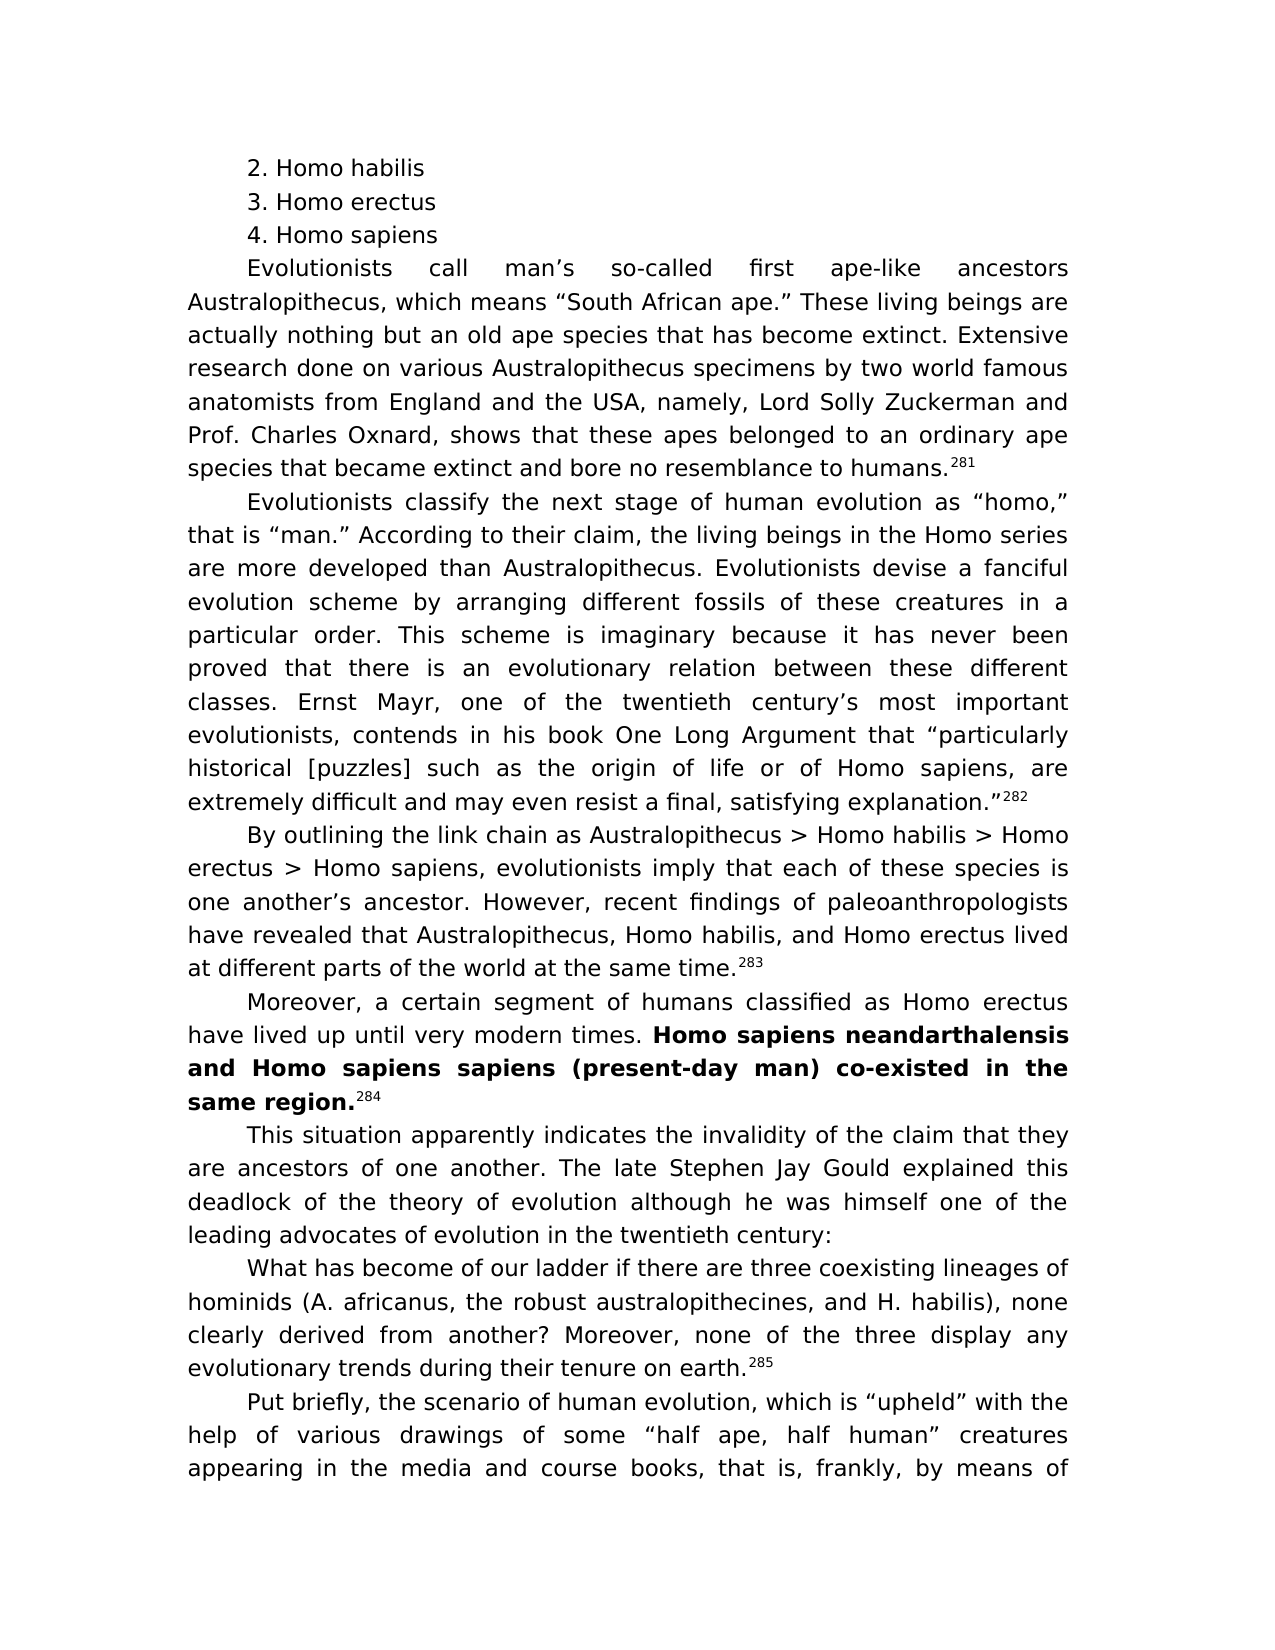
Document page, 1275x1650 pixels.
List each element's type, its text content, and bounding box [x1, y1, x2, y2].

text By outlining the link chain as Australopithecus > Homo habilis > Homo erectus > Homo sapiens, evolutionists imply that each of these species is one another’s ancestor. However, recent findings of paleoanthropologists have revealed that Australopithecus, Homo habilis, and Homo erectus lived at different parts of the world at the same time.283 [187, 817, 1070, 983]
text This situation apparently indicates the invalidity of the claim that they are ancestors of one another. The late Stephen Jay Gould explained this deadlock of the theory of evolution although he was himself one of the leading advocates of evolution in the twentieth century: [187, 1117, 1070, 1250]
text Moreover, a certain segment of humans classified as Homo erectus have lived up until very modern times. Homo sapiens neandarthalensis and Homo sapiens sapiens (present-day man) co-existed in the same region.284 [187, 983, 1070, 1117]
text Put briefly, the scenario of human evolution, which is “upheld” with the help of various drawings of some “half ape, half human” creatures appearing in the media and course books, that is, frankly, by means of [187, 1383, 1070, 1483]
text What has become of our ladder if there are three coexisting lineages of hominids (A. africanus, the robust australopithecines, and H. habilis), none clearly derived from another? Moreover, none of the three display any evolutionary trends during their tenure on earth.285 [187, 1250, 1070, 1383]
text 4. Homo sapiens [187, 217, 1070, 250]
text Evolutionists call man’s so-called first ape-like ancestors Australopithecus, which means “South African ape.” These living beings are actually nothing but an old ape species that has become extinct. Extensive research done on various Australopithecus specimens by two world famous anatomists from England and the USA, namely, Lord Solly Zuckerman and Prof. Charles Oxnard, shows that these apes belonged to an ordinary ape species that became extinct and bore no resemblance to humans.281 [187, 250, 1070, 483]
text 3. Homo erectus [187, 183, 1070, 217]
text Evolutionists classify the next stage of human evolution as “homo,” that is “man.” According to their claim, the living beings in the Homo series are more developed than Australopithecus. Evolutionists devise a fanciful evolution scheme by arranging different fossils of these creatures in a particular order. This scheme is imaginary because it has never been proved that there is an evolutionary relation between these different classes. Ernst Mayr, one of the twentieth century’s most important evolutionists, contends in his book One Long Argument that “particularly historical [puzzles] such as the origin of life or of Homo sapiens, are extremely difficult and may even resist a final, satisfying explanation.”282 [187, 483, 1070, 817]
text 2. Homo habilis [187, 150, 1070, 183]
